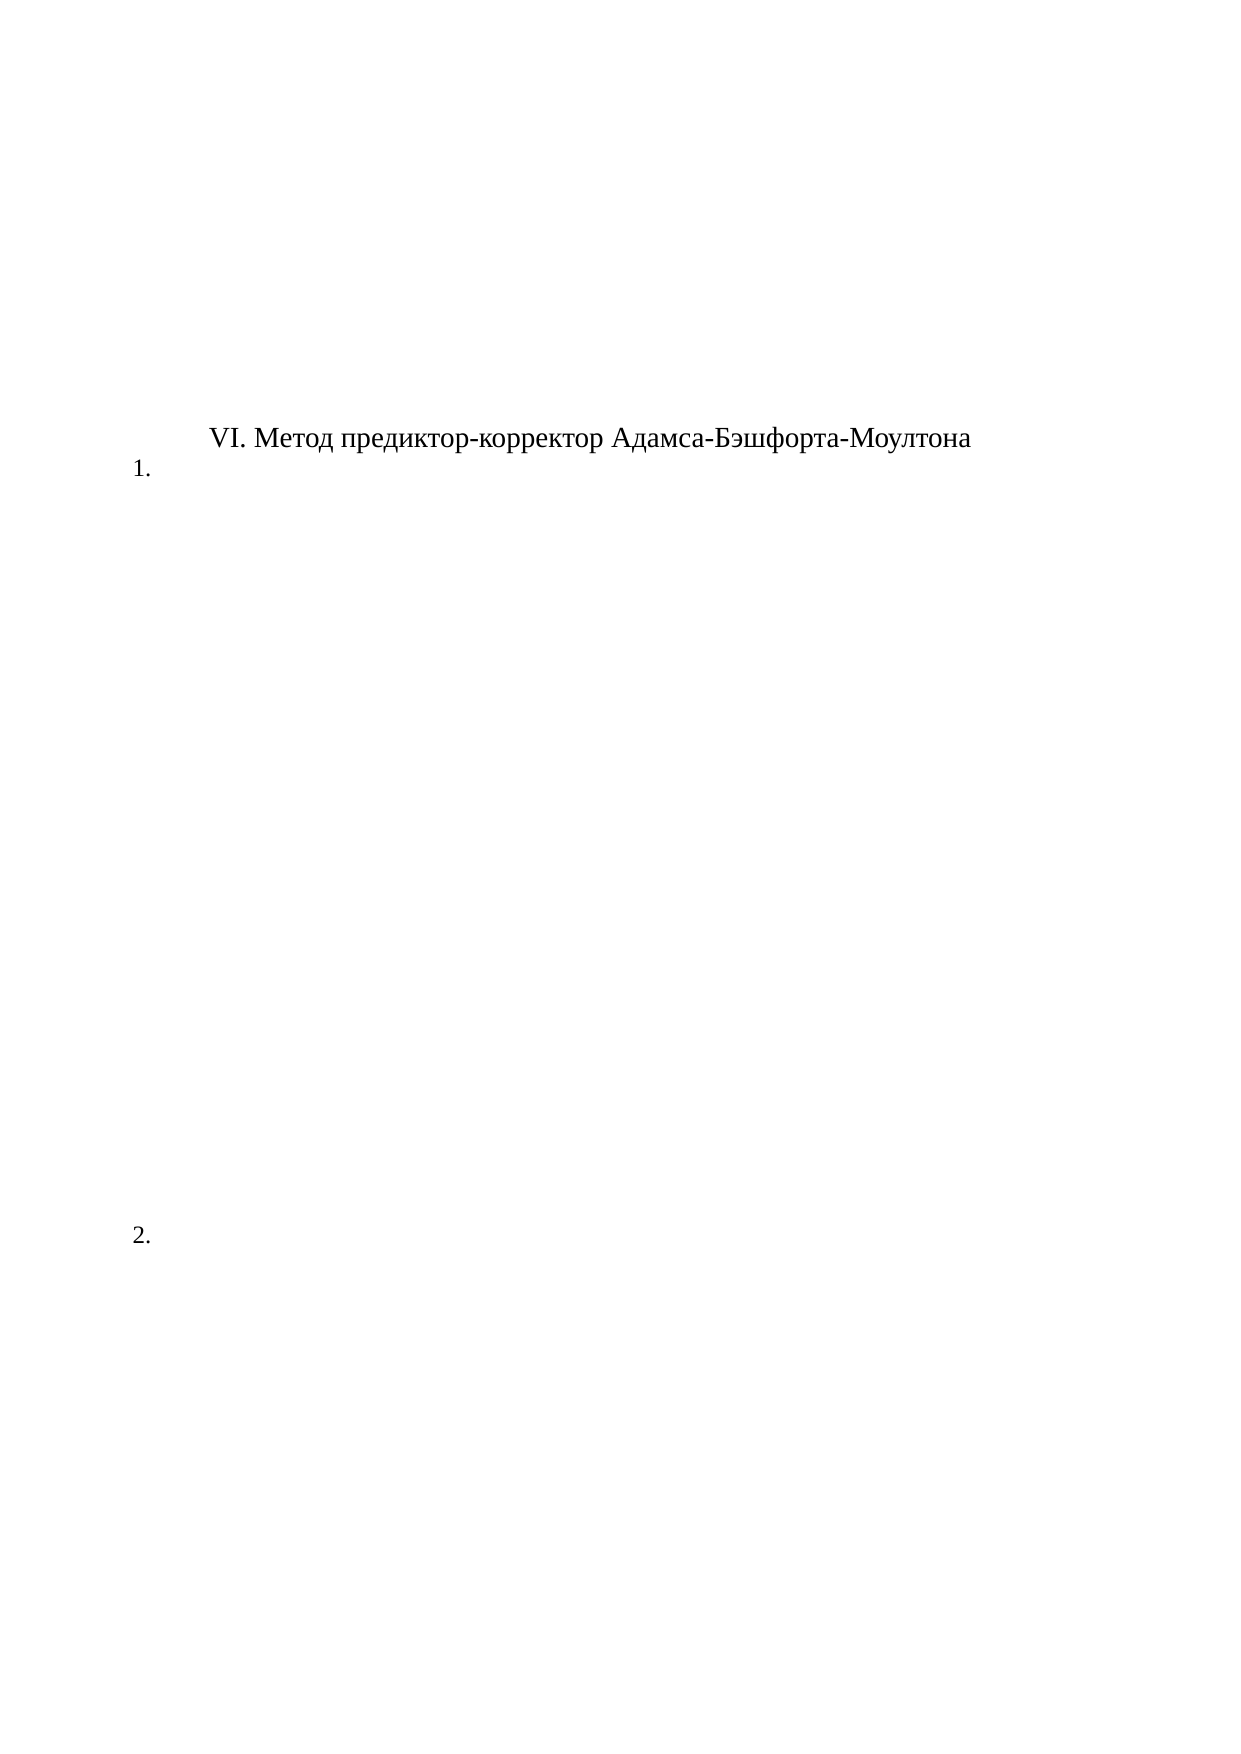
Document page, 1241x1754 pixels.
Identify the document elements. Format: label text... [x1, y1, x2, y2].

text VI. Метод предиктор-корректор Адамса-Бэшфорта-Моултона [57, 420, 1122, 453]
text 2. [57, 1220, 1122, 1249]
text 1. [57, 453, 1122, 482]
